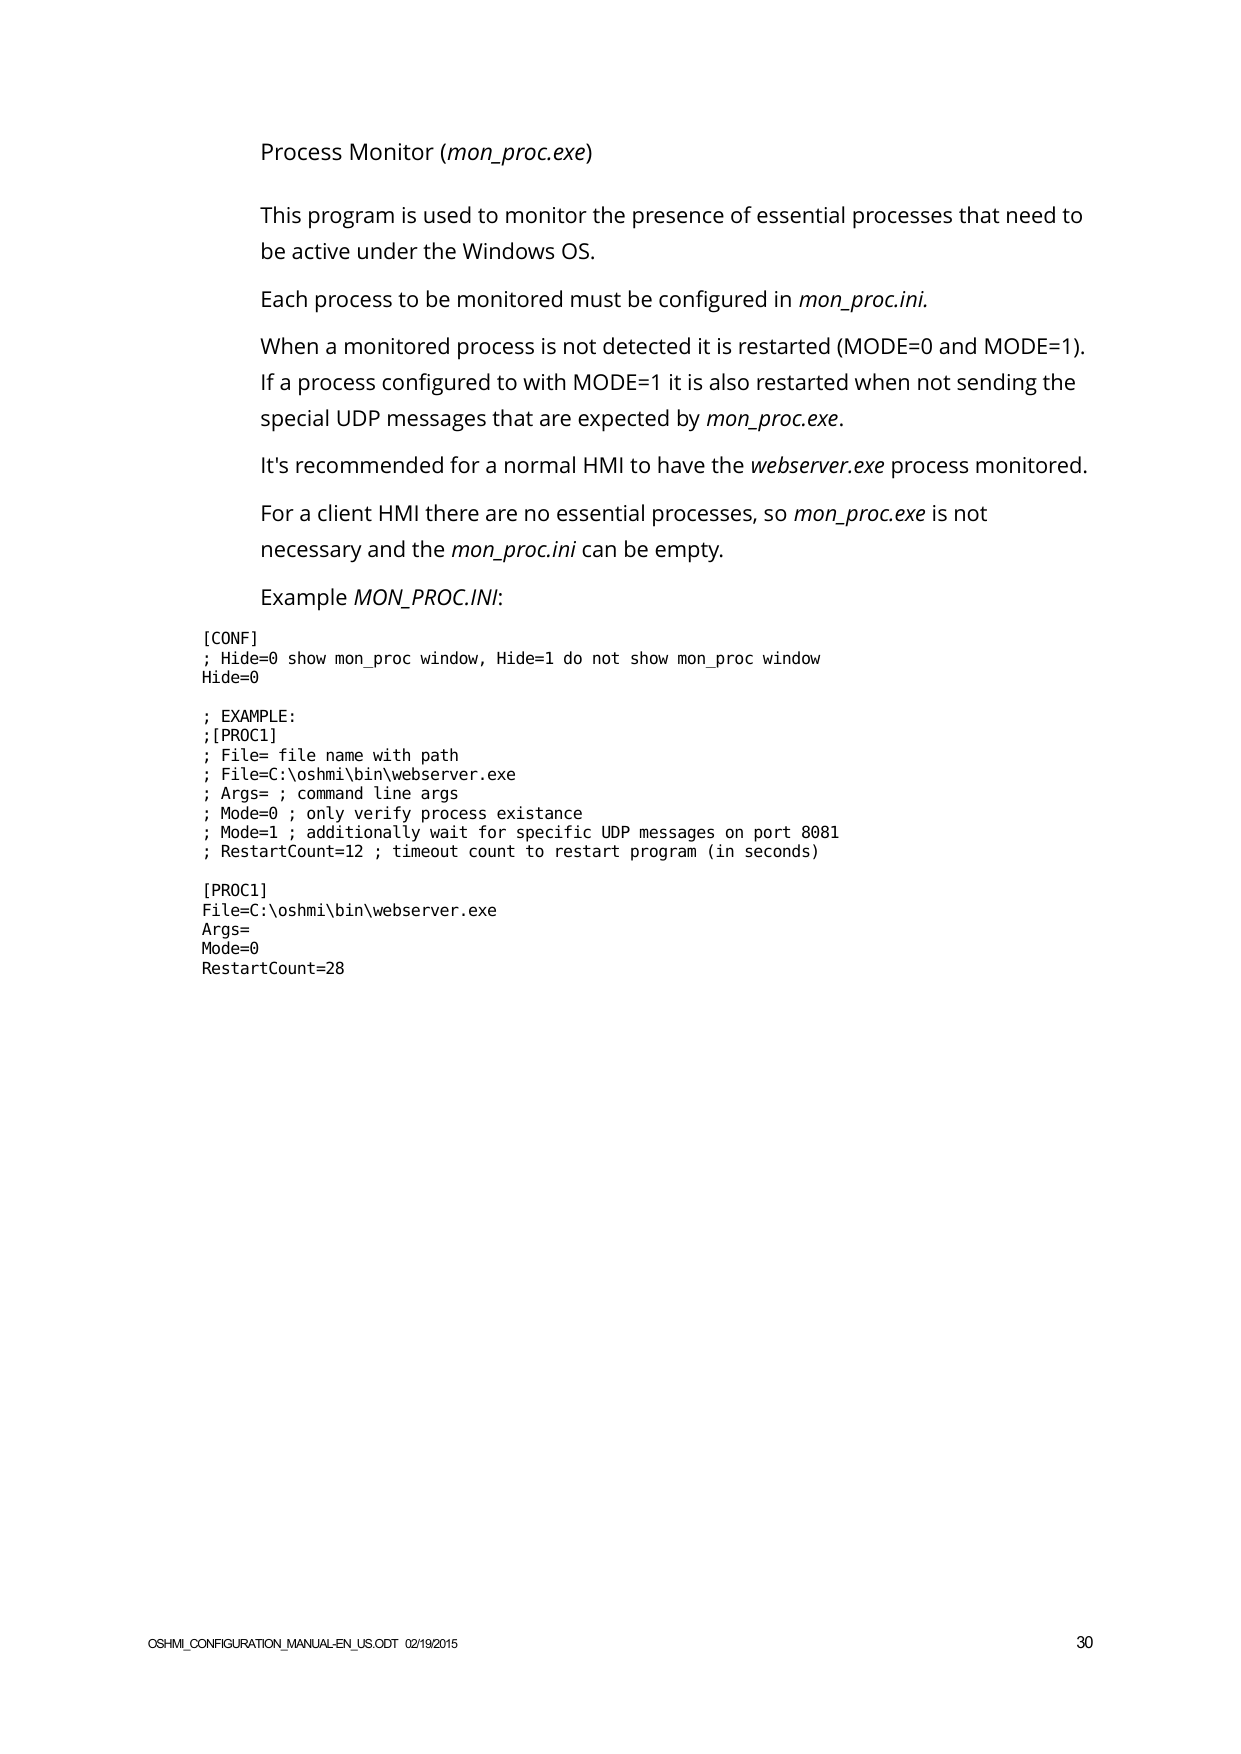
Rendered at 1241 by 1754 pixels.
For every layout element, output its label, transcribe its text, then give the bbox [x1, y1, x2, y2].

text Mode=0 [202, 939, 1093, 959]
text RestartCount=28 [202, 959, 1093, 978]
text When a monitored process is not detected it is restarted (MODE=0 and MODE=1). If a process configured to with MODE=1 it is also restarted when not sending the special UDP messages that are expected by mon_proc.exe. [260, 331, 1093, 432]
text [PROC1] [202, 881, 1093, 901]
text Args= [202, 920, 1093, 939]
text ; Mode=0 ; only verify process existance [202, 804, 1093, 823]
text ; Hide=0 show mon_proc window, Hide=1 do not show mon_proc window [202, 649, 1093, 668]
text ; File=C:\oshmi\bin\webserver.exe [202, 765, 1093, 784]
text Hide=0 [202, 668, 1093, 687]
text Each process to be monitored must be configured in mon_proc.ini. [260, 283, 1093, 313]
text File=C:\oshmi\bin\webserver.exe [202, 901, 1093, 920]
text [CONF] [202, 629, 1093, 649]
text ; EXAMPLE: [202, 707, 1093, 726]
text ;[PROC1] [202, 726, 1093, 746]
text ; Args= ; command line args [202, 784, 1093, 804]
text ; Mode=1 ; additionally wait for specific UDP messages on port 8081 [202, 823, 1093, 842]
text ; RestartCount=12 ; timeout count to restart program (in seconds) [202, 842, 1093, 862]
text Example MON_PROC.INI: [260, 582, 1093, 611]
text This program is used to monitor the presence of essential processes that need to be active under the Windows OS. [260, 200, 1093, 266]
subtitle Process Monitor (mon_proc.exe) [260, 136, 1093, 167]
text For a client HMI there are no essential processes, so mon_proc.exe is not necessary and the mon_proc.ini can be empty. [260, 498, 1093, 564]
text ; File= file name with path [202, 746, 1093, 765]
text It's recommended for a normal HMI to have the webserver.exe process monitored. [260, 450, 1093, 480]
